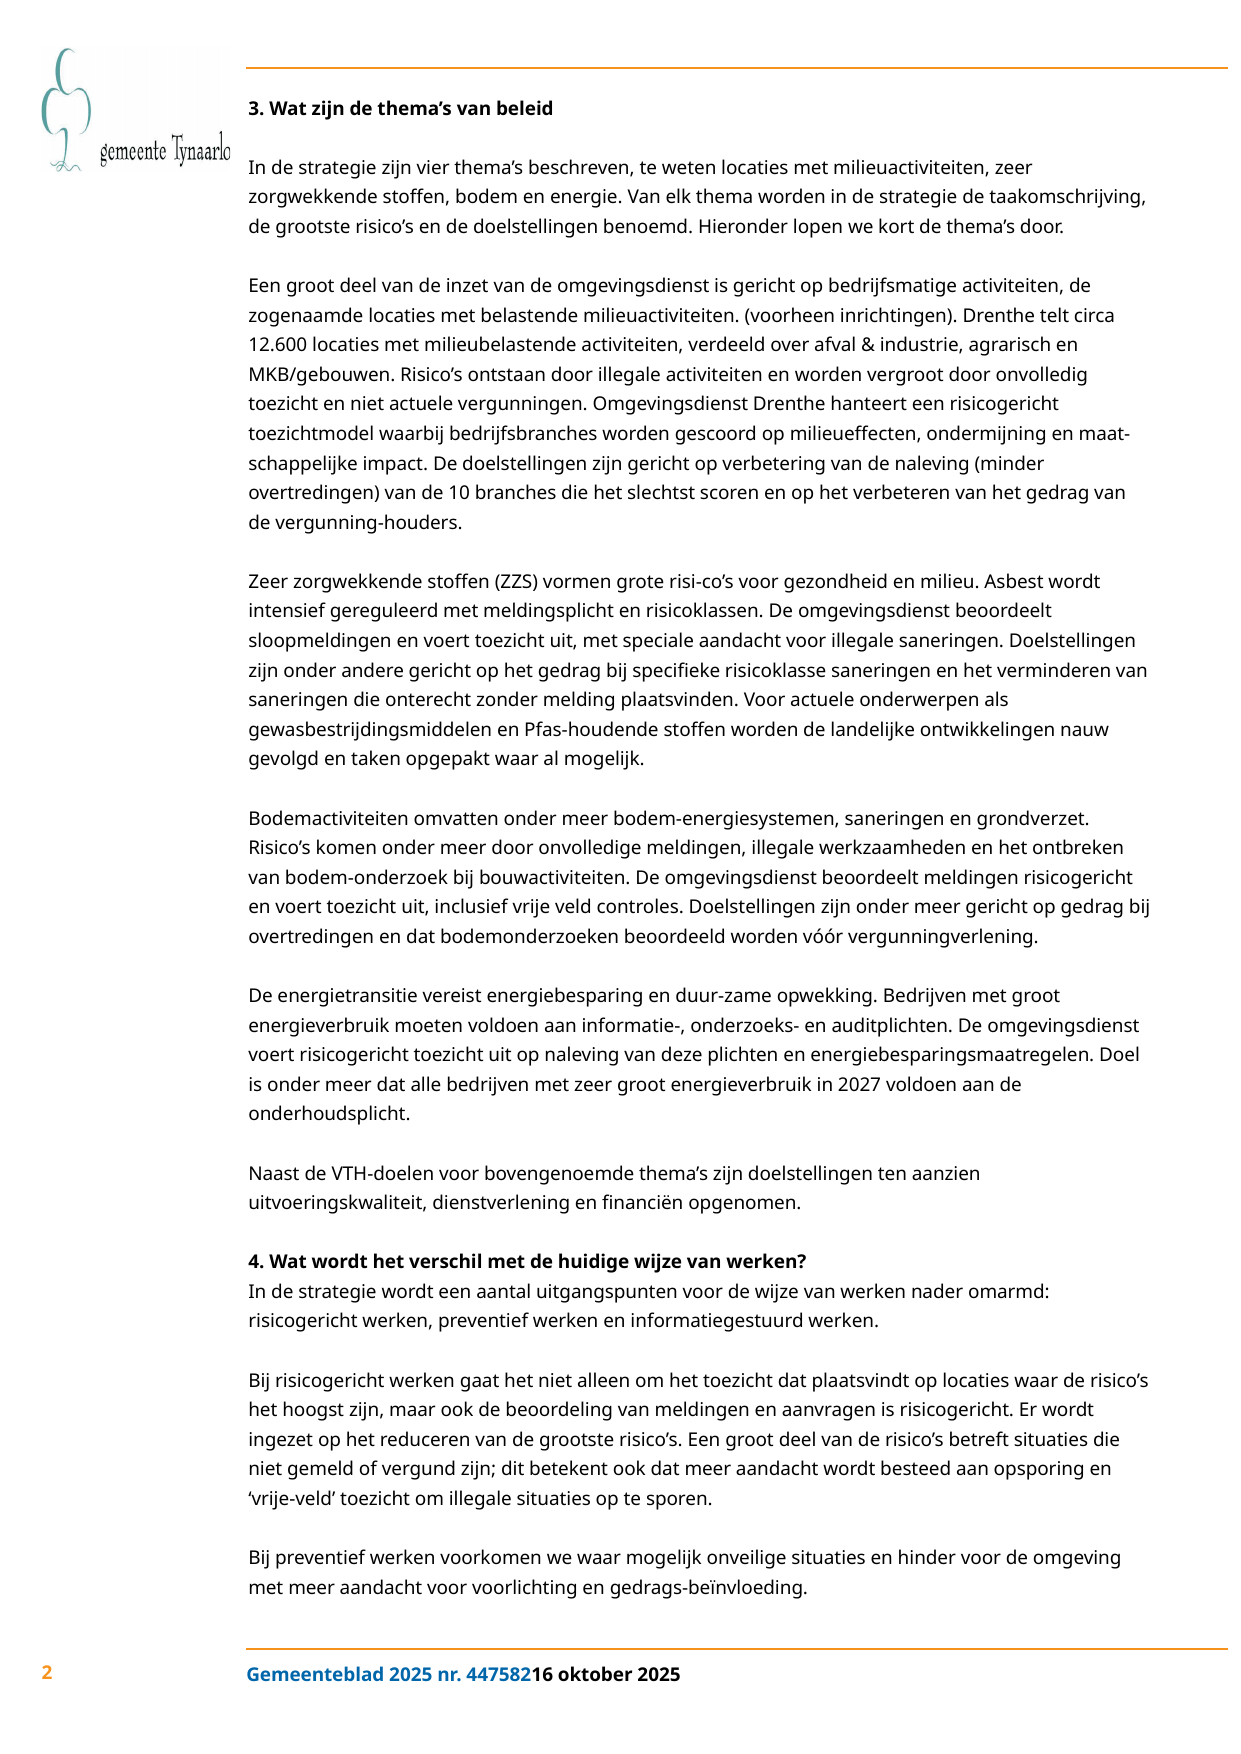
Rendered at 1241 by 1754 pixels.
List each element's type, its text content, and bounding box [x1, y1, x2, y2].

text Bij preventief werken voorkomen we waar mogelijk onveilige situaties en hinder voor de omgeving met meer aandacht voor voorlichting en gedrags-beïnvloeding. [248, 1544, 1152, 1600]
text Een groot deel van de inzet van de omgevingsdienst is gericht op bedrijfsmatige activiteiten, de zogenaamde locaties met belastende milieuactiviteiten. (voorheen inrichtingen). Drenthe telt circa 12.600 locaties met milieubelastende activiteiten, verdeeld over afval & industrie, agrarisch en MKB/gebouwen. Risico’s ontstaan door illegale activiteiten en worden vergroot door onvolledig toezicht en niet actuele vergunningen. Omgevingsdienst Drenthe hanteert een risicogericht toezichtmodel waarbij bedrijfsbranches worden gescoord op milieueffecten, ondermijning en maat-schappelijke impact. De doelstellingen zijn gericht op verbetering van de naleving (minder overtredingen) van de 10 branches die het slechtst scoren en op het verbeteren van het gedrag van de vergunning-houders. [248, 272, 1152, 535]
text De energietransitie vereist energiebesparing en duur-zame opwekking. Bedrijven met groot energieverbruik moeten voldoen aan informatie-, onderzoeks- en auditplichten. De omgevingsdienst voert risicogericht toezicht uit op naleving van deze plichten en energiebesparingsmaatregelen. Doel is onder meer dat alle bedrijven met zeer groot energieverbruik in 2027 voldoen aan de onderhoudsplicht. [248, 982, 1152, 1126]
text Zeer zorgwekkende stoffen (ZZS) vormen grote risi-co’s voor gezondheid en milieu. Asbest wordt intensief gereguleerd met meldingsplicht en risicoklassen. De omgevingsdienst beoordeelt sloopmeldingen en voert toezicht uit, met speciale aandacht voor illegale saneringen. Doelstellingen zijn onder andere gericht op het gedrag bij specifieke risicoklasse saneringen en het verminderen van saneringen die onterecht zonder melding plaatsvinden. Voor actuele onderwerpen als gewasbestrijdingsmiddelen en Pfas-houdende stoffen worden de landelijke ontwikkelingen nauw gevolgd en taken opgepakt waar al mogelijk. [248, 568, 1152, 771]
text 4. Wat wordt het verschil met de huidige wijze van werken? [248, 1248, 1152, 1274]
text In de strategie wordt een aantal uitgangspunten voor de wijze van werken nader omarmd: risicogericht werken, preventief werken en informatiegestuurd werken. [248, 1278, 1152, 1333]
text Bij risicogericht werken gaat het niet alleen om het toezicht dat plaatsvindt op locaties waar de risico’s het hoogst zijn, maar ook de beoordeling van meldingen en aanvragen is risicogericht. Er wordt ingezet op het reduceren van de grootste risico’s. Een groot deel van de risico’s betreft situaties die niet gemeld of vergund zijn; dit betekent ook dat meer aandacht wordt besteed aan opsporing en ‘vrije-veld’ toezicht om illegale situaties op te sporen. [248, 1367, 1152, 1511]
text Naast de VTH-doelen voor bovengenoemde thema’s zijn doelstellingen ten aanzien uitvoeringskwaliteit, dienstverlening en financiën opgenomen. [248, 1160, 1152, 1215]
picture [41, 47, 231, 172]
text Bodemactiviteiten omvatten onder meer bodem-energiesystemen, saneringen en grondverzet. Risico’s komen onder meer door onvolledige meldingen, illegale werkzaamheden en het ontbreken van bodem-onderzoek bij bouwactiviteiten. De omgevingsdienst beoordeelt meldingen risicogericht en voert toezicht uit, inclusief vrije veld controles. Doelstellingen zijn onder meer gericht op gedrag bij overtredingen en dat bodemonderzoeken beoordeeld worden vóór vergunningverlening. [248, 805, 1152, 949]
text 3. Wat zijn de thema’s van beleid [248, 95, 1152, 121]
text In de strategie zijn vier thema’s beschreven, te weten locaties met milieuactiviteiten, zeer zorgwekkende stoffen, bodem en energie. Van elk thema worden in de strategie de taakomschrijving, de grootste risico’s en de doelstellingen benoemd. Hieronder lopen we kort de thema’s door. [248, 154, 1152, 239]
